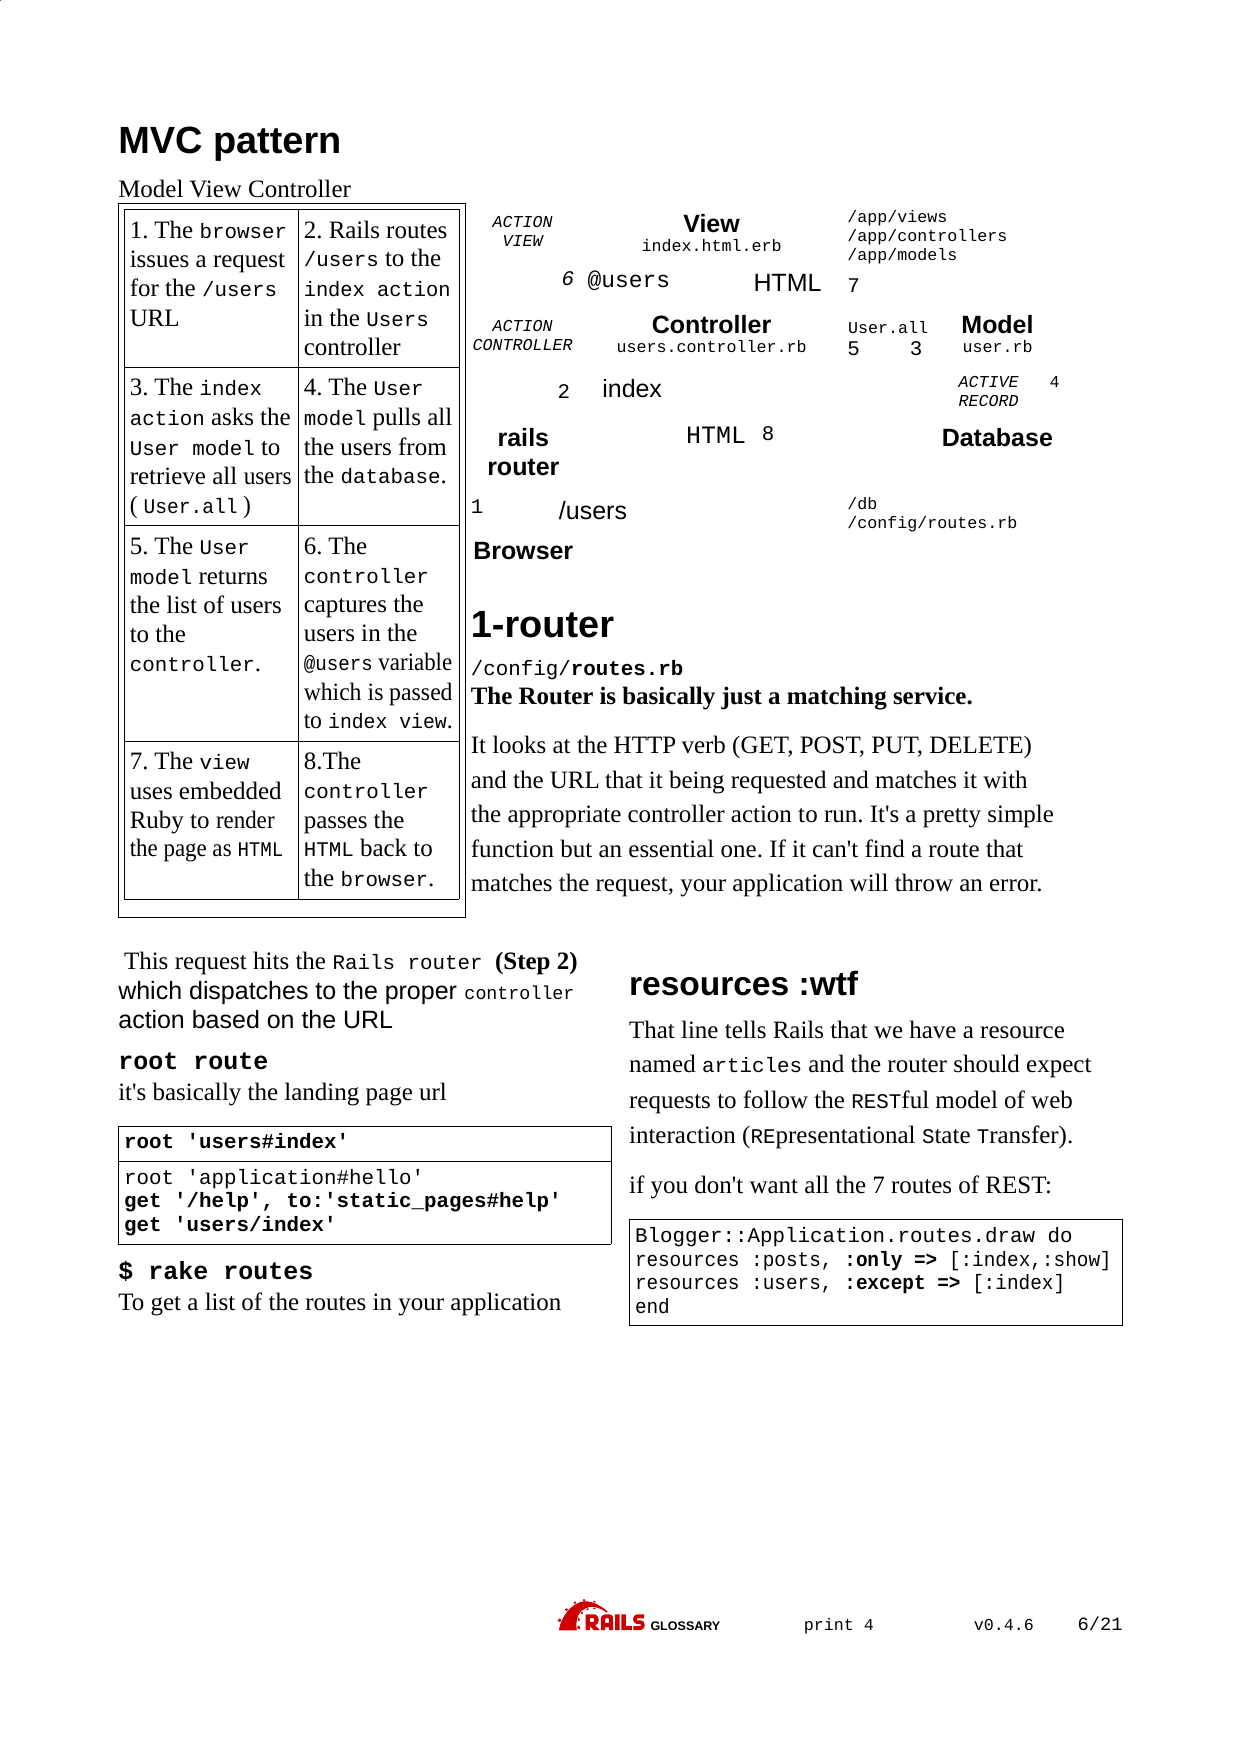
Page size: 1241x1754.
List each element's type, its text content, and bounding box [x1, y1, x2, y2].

table_cell index [581, 368, 676, 417]
table_cell root 'application#hello' get '/help', to:'static_pages#help' get 'users/index' [119, 1162, 611, 1243]
table_header 1. The browser issues a request for the /users URL [125, 210, 298, 367]
subtitle MVC pattern [118, 118, 611, 162]
table_header root 'users#index' [119, 1127, 611, 1161]
text That line tells Rails that we have a resource named articles and the router should expect requests to follow the RESTful model of web interaction (REpresentational State Transfer). [629, 1015, 1122, 1150]
table_header View index.html.erb [581, 203, 841, 262]
text This request hits the Rails router (Step 2) [118, 946, 611, 976]
table_cell [676, 490, 733, 530]
table_cell [581, 417, 634, 490]
table_cell 5. The User model returns the list of users to the controller. [125, 526, 298, 741]
table_cell 8.The controller passes the HTML back to the browser. [299, 742, 459, 898]
table_cell 2 [552, 368, 581, 417]
table_cell 8 [756, 417, 934, 490]
table_cell 4. The User model pulls all the users from the database. [299, 368, 459, 525]
table_cell ACTION CONTROLLER [466, 304, 581, 368]
table_header Blogger::Application.routes.draw do resources :posts, :only => [:index,:show] resources :users, :except => [:index] end [630, 1220, 1122, 1325]
table_cell [733, 368, 756, 417]
table_cell [733, 530, 756, 571]
table_cell [466, 368, 552, 417]
text Model View Controller [118, 174, 1122, 203]
table_cell [581, 530, 634, 571]
table_cell 6 [466, 262, 581, 304]
table_cell [634, 530, 676, 571]
subtitle resources :wtf [629, 964, 1122, 1002]
table_cell HTML [676, 417, 756, 490]
table_cell ACTIVE RECORD [935, 368, 1044, 417]
table_cell [634, 417, 676, 490]
text To get a list of the routes in your application [118, 1287, 611, 1315]
table_cell rails router [466, 417, 581, 490]
table_header ACTION VIEW [466, 203, 581, 262]
table_cell [676, 368, 733, 417]
table_cell 4 [1044, 368, 1060, 417]
table_cell Model user.rb [935, 304, 1060, 368]
subtitle $ rake routes [118, 1258, 611, 1287]
table_cell 7. The view uses embedded Ruby to render the page as HTML [125, 742, 298, 898]
table_cell User.all 5 3 [841, 304, 934, 368]
subtitle root route [118, 1048, 611, 1077]
table_cell [756, 368, 934, 417]
table_header [119, 204, 465, 917]
text it's basically the landing page url [118, 1077, 611, 1105]
table_cell @users [581, 262, 676, 304]
table_cell [756, 530, 841, 571]
table_cell /db /config/routes.rb [841, 490, 1060, 571]
table_cell /users [552, 490, 634, 530]
table_cell 6. The controller captures the users in the @users variable which is passed to index view. [299, 526, 459, 741]
table_cell [676, 262, 733, 304]
table_cell 3. The index action asks the User model to retrieve all users ( User.all ) [125, 368, 298, 525]
table_cell [756, 490, 841, 530]
table_cell Controller users.controller.rb [581, 304, 841, 368]
text which dispatches to the proper controller action based on the URL [118, 976, 611, 1033]
table_cell Database [935, 417, 1060, 490]
table_header 2. Rails routes /users to the index action in the Users controller [299, 210, 459, 367]
table_cell Browser [466, 530, 581, 571]
table_cell HTML [733, 262, 841, 304]
table_cell 1 [466, 490, 552, 530]
table_cell [634, 490, 676, 530]
table_cell [733, 490, 756, 530]
text if you don't want all the 7 routes of REST: [629, 1170, 1122, 1199]
table_cell [676, 530, 733, 571]
table_cell 1-router /config/routes.rb The Router is basically just a matching service. It looks at the HTTP verb (GET, POST, PUT, DELETE) and the URL that it being requested and matches it with the appropriate controller action to run. It's a pretty simple function but an essential one. If it can't find a route that matches the request, your application will throw an error. [466, 571, 1060, 917]
table_header /app/views /app/controllers /app/models 7 [841, 203, 1060, 304]
